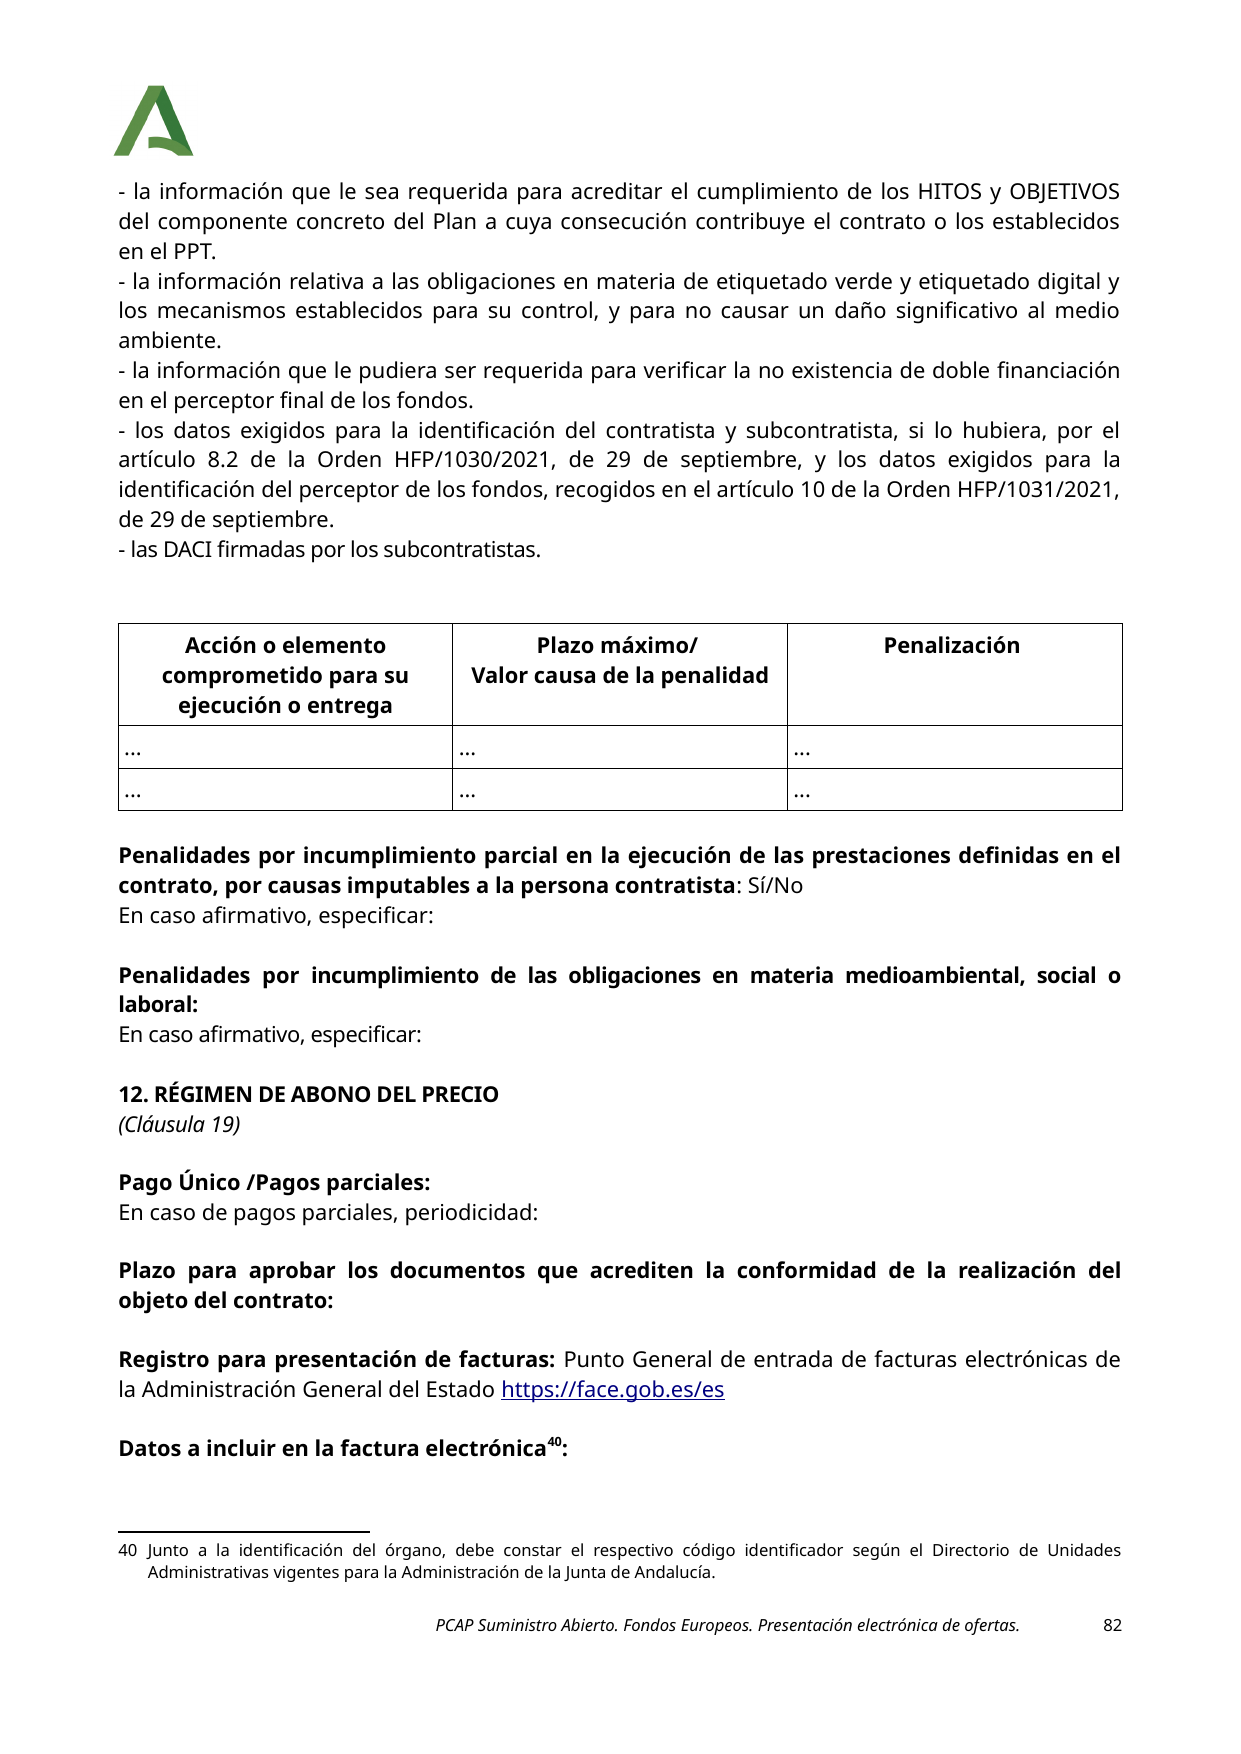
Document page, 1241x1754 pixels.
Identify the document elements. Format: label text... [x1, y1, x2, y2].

text En caso de pagos parciales, periodicidad: [118, 1197, 1122, 1227]
table_cell ... [453, 726, 787, 767]
text Registro para presentación de facturas: Punto General de entrada de facturas electrónicas de la Administración General del Estado https://face.gob.es/es [118, 1344, 1122, 1403]
table_header Penalización [788, 624, 1122, 725]
text - la información relativa a las obligaciones en materia de etiquetado verde y etiquetado digital y los mecanismos establecidos para su control, y para no causar un daño significativo al medio ambiente. [118, 266, 1122, 355]
text En caso afirmativo, especificar: [118, 900, 1122, 930]
text - la información que le pudiera ser requerida para verificar la no existencia de doble financiación en el perceptor final de los fondos. [118, 355, 1122, 415]
text - la información que le sea requerida para acreditar el cumplimiento de los HITOS y OBJETIVOS del componente concreto del Plan a cuya consecución contribuye el contrato o los establecidos en el PPT. [118, 176, 1122, 266]
table_cell ... [119, 769, 452, 810]
text - las DACI firmadas por los subcontratistas. [118, 534, 1122, 564]
table_header Plazo máximo/ Valor causa de la penalidad [453, 624, 787, 725]
picture [109, 81, 198, 160]
table_cell ... [788, 726, 1122, 767]
table_cell ... [453, 769, 787, 810]
text En caso afirmativo, especificar: [118, 1019, 1122, 1049]
text Penalidades por incumplimiento parcial en la ejecución de las prestaciones definidas en el contrato, por causas imputables a la persona contratista: Sí/No [118, 841, 1122, 900]
text Plazo para aprobar los documentos que acrediten la conformidad de la realización del objeto del contrato: [118, 1256, 1122, 1315]
table_cell ... [788, 769, 1122, 810]
text Penalidades por incumplimiento de las obligaciones en materia medioambiental, social o laboral: [118, 960, 1122, 1019]
text (Cláusula 19) [118, 1109, 1122, 1138]
text Pago Único /Pagos parciales: [118, 1167, 1122, 1197]
text Junto a la identificación del órgano, debe constar el respectivo código identificador según el Directorio de Unidades Administrativas vigentes para la Administración de la Junta de Andalucía. [118, 1538, 1122, 1584]
table_header Acción o elemento comprometido para su ejecución o entrega [119, 624, 452, 725]
text 12. RÉGIMEN DE ABONO DEL PRECIO [118, 1079, 1122, 1109]
text Datos a incluir en la factura electrónica: [118, 1433, 1122, 1463]
text - los datos exigidos para la identificación del contratista y subcontratista, si lo hubiera, por el artículo 8.2 de la Orden HFP/1030/2021, de 29 de septiembre, y los datos exigidos para la identificación del perceptor de los fondos, recogidos en el artículo 10 de la Orden HFP/1031/2021, de 29 de septiembre. [118, 415, 1122, 534]
table_cell ... [119, 726, 452, 767]
